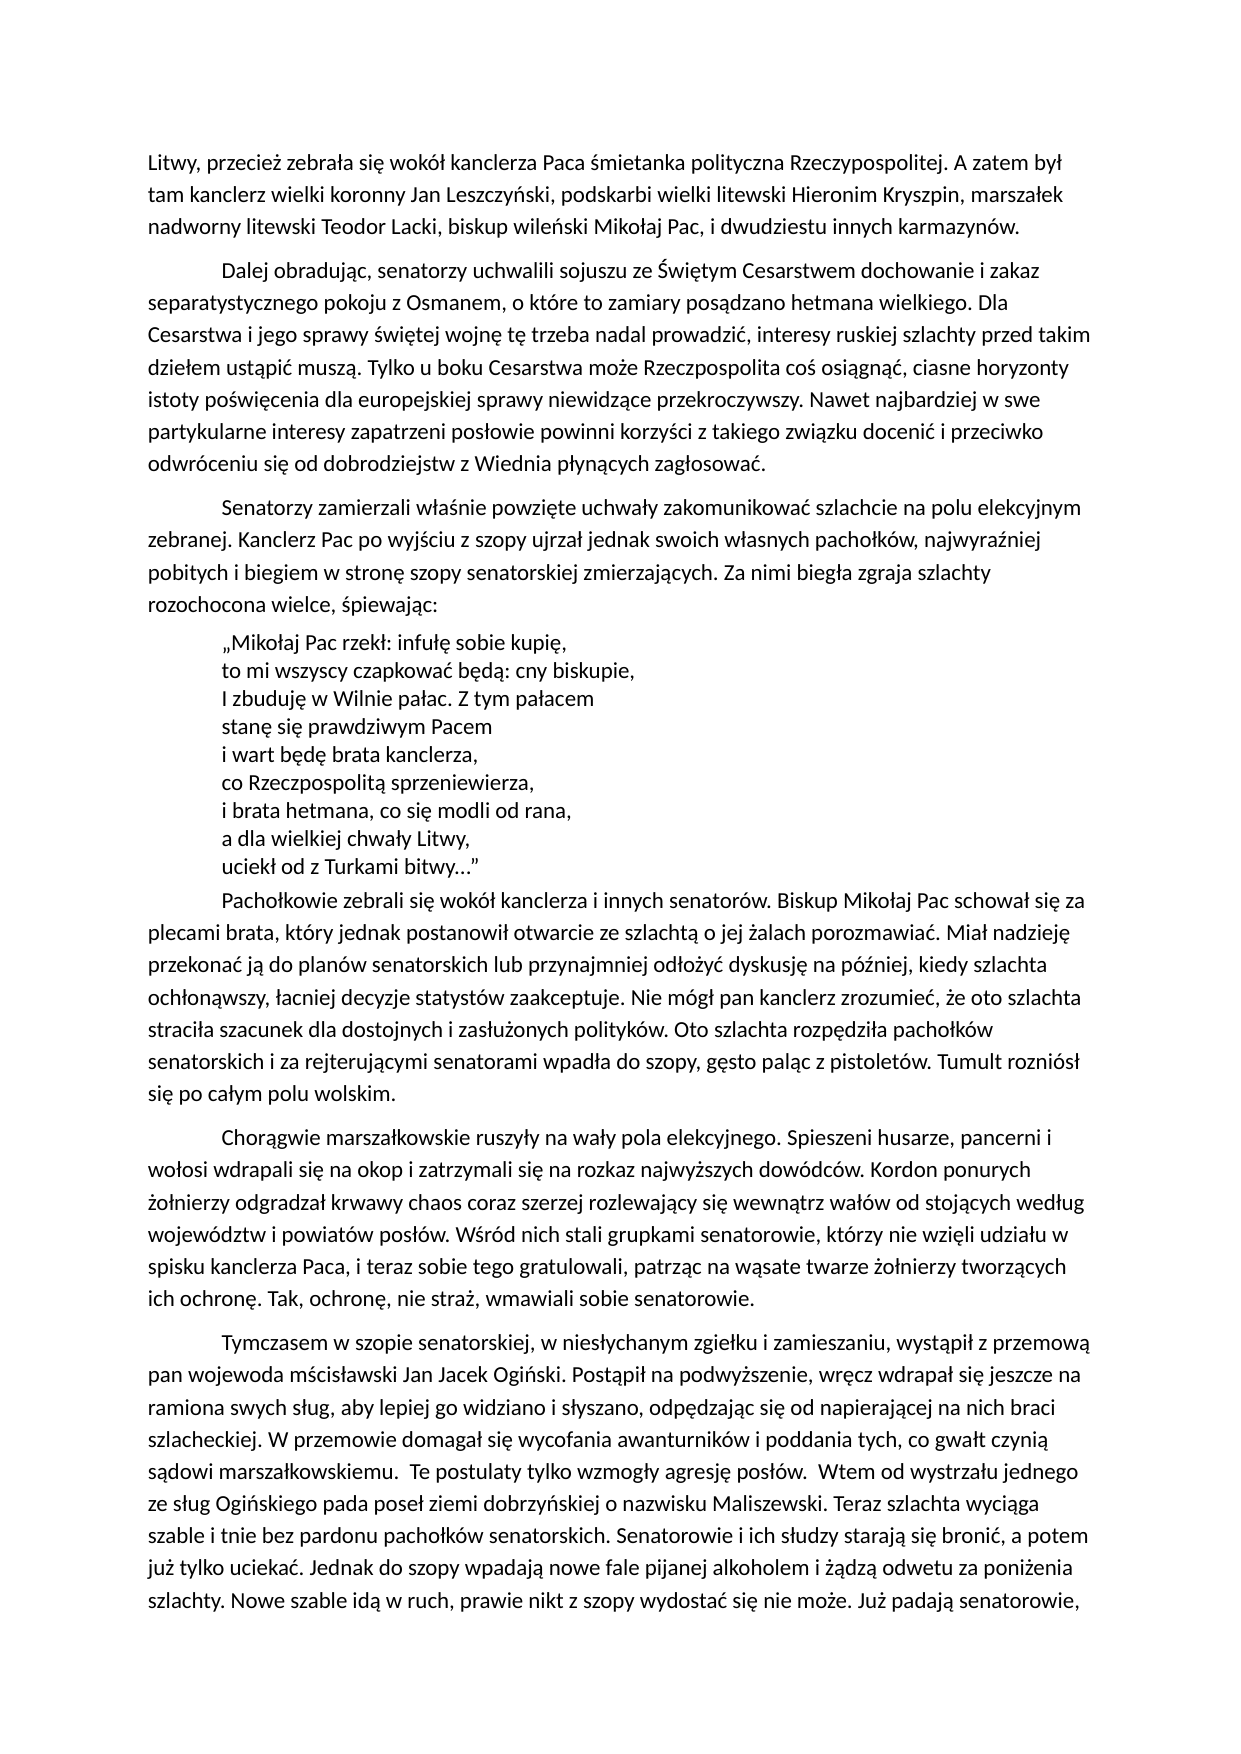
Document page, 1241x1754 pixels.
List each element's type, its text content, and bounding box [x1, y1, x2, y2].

text stanę się prawdziwym Pacem [221, 712, 1093, 740]
text Dalej obradując, senatorzy uchwalili sojuszu ze Świętym Cesarstwem dochowanie i zakaz separatystycznego pokoju z Osmanem, o które to zamiary posądzano hetmana wielkiego. Dla Cesarstwa i jego sprawy świętej wojnę tę trzeba nadal prowadzić, interesy ruskiej szlachty przed takim dziełem ustąpić muszą. Tylko u boku Cesarstwa może Rzeczpospolita coś osiągnąć, ciasne horyzonty istoty poświęcenia dla europejskiej sprawy niewidzące przekroczywszy. Nawet najbardziej w swe partykularne interesy zapatrzeni posłowie powinni korzyści z takiego związku docenić i przeciwko odwróceniu się od dobrodziejstw z Wiednia płynących zagłosować. [148, 256, 1093, 477]
text i wart będę brata kanclerza, [221, 740, 1093, 768]
text Litwy, przecież zebrała się wokół kanclerza Paca śmietanka polityczna Rzeczypospolitej. A zatem był tam kanclerz wielki koronny Jan Leszczyński, podskarbi wielki litewski Hieronim Kryszpin, marszałek nadworny litewski Teodor Lacki, biskup wileński Mikołaj Pac, i dwudziestu innych karmazynów. [148, 148, 1093, 240]
text Chorągwie marszałkowskie ruszyły na wały pola elekcyjnego. Spieszeni husarze, pancerni i wołosi wdrapali się na okop i zatrzymali się na rozkaz najwyższych dowódców. Kordon ponurych żołnierzy odgradzał krwawy chaos coraz szerzej rozlewający się wewnątrz wałów od stojących według województw i powiatów posłów. Wśród nich stali grupkami senatorowie, którzy nie wzięli udziału w spisku kanclerza Paca, i teraz sobie tego gratulowali, patrząc na wąsate twarze żołnierzy tworzących ich ochronę. Tak, ochronę, nie straż, wmawiali sobie senatorowie. [148, 1123, 1093, 1312]
text Pachołkowie zebrali się wokół kanclerza i innych senatorów. Biskup Mikołaj Pac schował się za plecami brata, który jednak postanowił otwarcie ze szlachtą o jej żalach porozmawiać. Miał nadzieję przekonać ją do planów senatorskich lub przynajmniej odłożyć dyskusję na później, kiedy szlachta ochłonąwszy, łacniej decyzje statystów zaakceptuje. Nie mógł pan kanclerz zrozumieć, że oto szlachta straciła szacunek dla dostojnych i zasłużonych polityków. Oto szlachta rozpędziła pachołków senatorskich i za rejterującymi senatorami wpadła do szopy, gęsto paląc z pistoletów. Tumult rozniósł się po całym polu wolskim. [148, 886, 1093, 1107]
text co Rzeczpospolitą sprzeniewierza, [221, 768, 1093, 796]
text „Mikołaj Pac rzekł: infułę sobie kupię, [221, 628, 1093, 656]
text I zbuduję w Wilnie pałac. Z tym pałacem [221, 684, 1093, 712]
text Tymczasem w szopie senatorskiej, w niesłychanym zgiełku i zamieszaniu, wystąpił z przemową pan wojewoda mścisławski Jan Jacek Ogiński. Postąpił na podwyższenie, wręcz wdrapał się jeszcze na ramiona swych sług, aby lepiej go widziano i słyszano, odpędzając się od napierającej na nich braci szlacheckiej. W przemowie domagał się wycofania awanturników i poddania tych, co gwałt czynią sądowi marszałkowskiemu. Te postulaty tylko wzmogły agresję posłów. Wtem od wystrzału jednego ze sług Ogińskiego pada poseł ziemi dobrzyńskiej o nazwisku Maliszewski. Teraz szlachta wyciąga szable i tnie bez pardonu pachołków senatorskich. Senatorowie i ich słudzy starają się bronić, a potem już tylko uciekać. Jednak do szopy wpadają nowe fale pijanej alkoholem i żądzą odwetu za poniżenia szlachty. Nowe szable idą w ruch, prawie nikt z szopy wydostać się nie może. Już padają senatorowie, [148, 1328, 1093, 1614]
text a dla wielkiej chwały Litwy, [221, 824, 1093, 852]
text i brata hetmana, co się modli od rana, [221, 796, 1093, 824]
text uciekł od z Turkami bitwy...” [221, 852, 1093, 880]
text Senatorzy zamierzali właśnie powzięte uchwały zakomunikować szlachcie na polu elekcyjnym zebranej. Kanclerz Pac po wyjściu z szopy ujrzał jednak swoich własnych pachołków, najwyraźniej pobitych i biegiem w stronę szopy senatorskiej zmierzających. Za nimi biegła zgraja szlachty rozochocona wielce, śpiewając: [148, 493, 1093, 618]
text to mi wszyscy czapkować będą: cny biskupie, [221, 656, 1093, 684]
